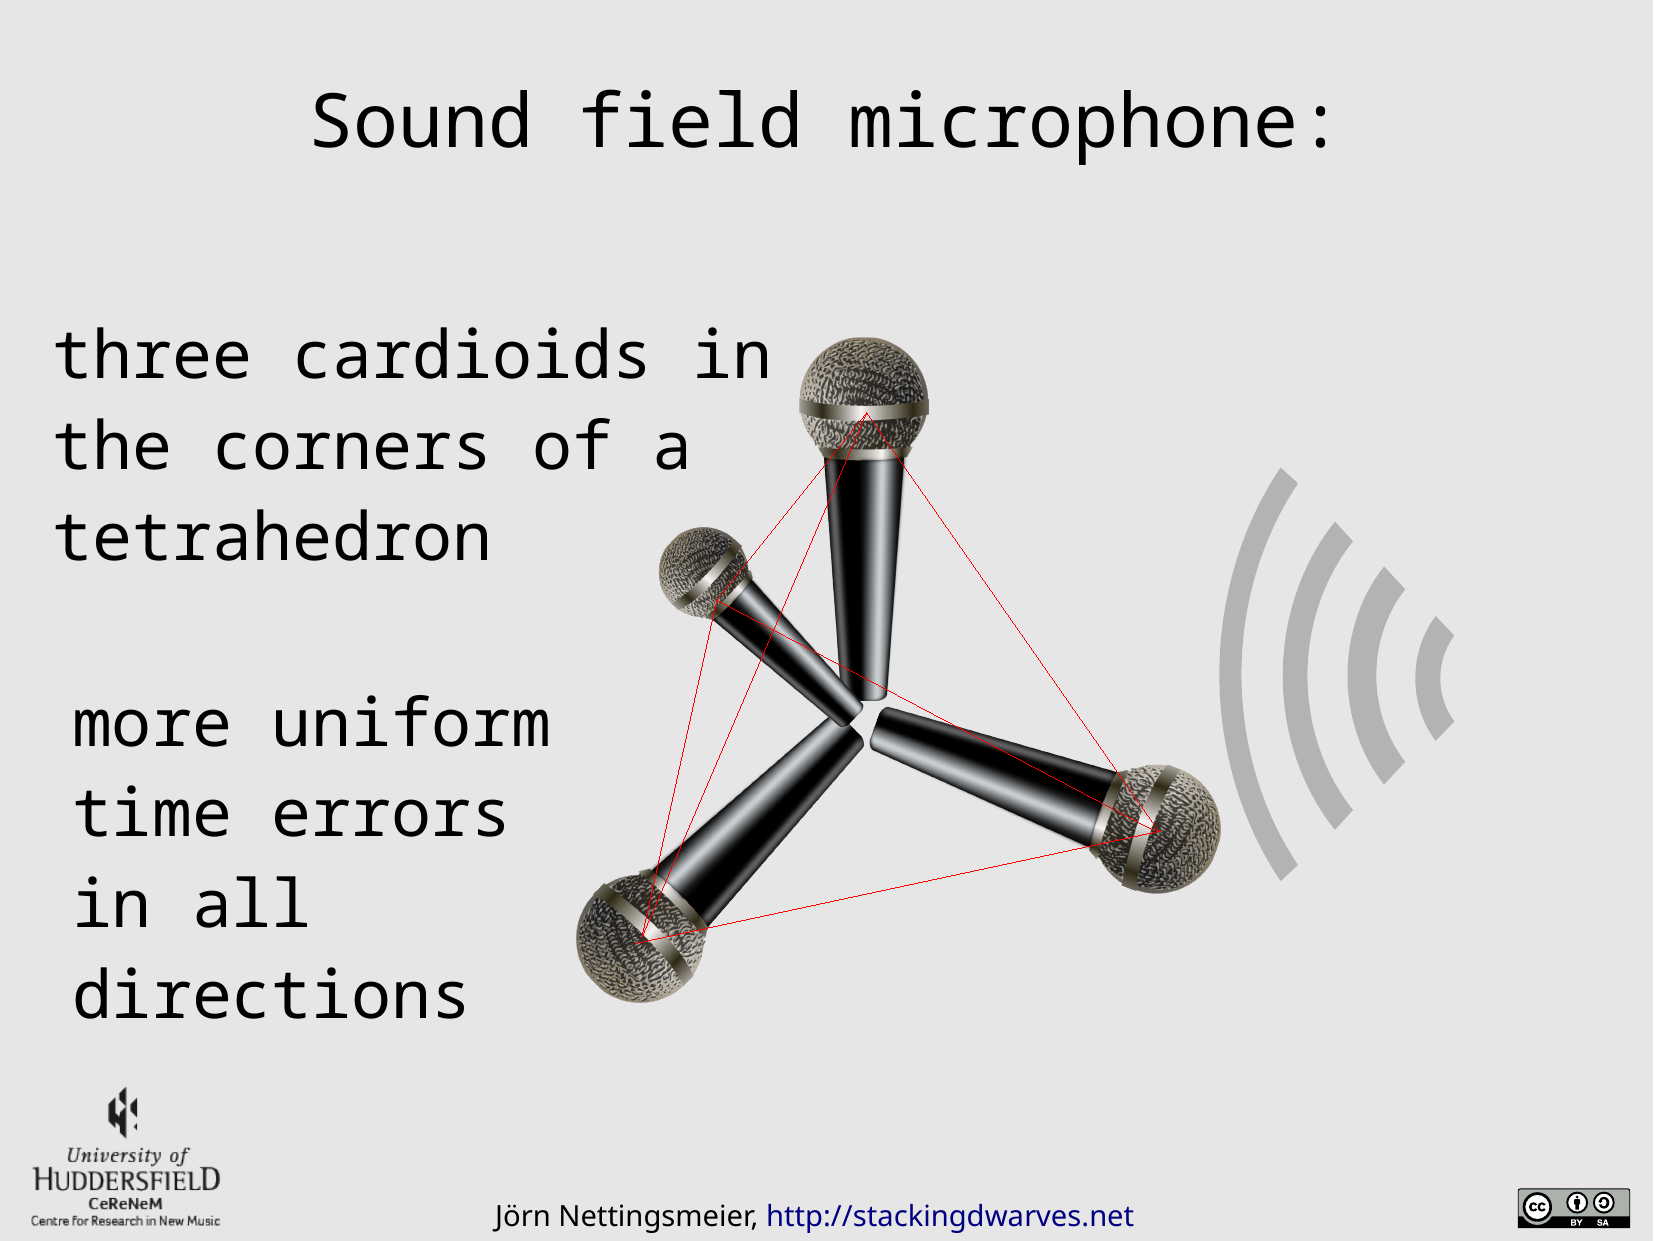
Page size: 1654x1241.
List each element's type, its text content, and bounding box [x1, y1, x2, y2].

text_box [1415, 616, 1455, 741]
picture [605, 337, 1238, 1029]
text_box more uniform time errors in all directions [57, 667, 620, 994]
text_box [1282, 521, 1354, 830]
picture [31, 1087, 222, 1229]
title Sound field microphone: [82, 49, 1571, 188]
text_box [1219, 467, 1298, 882]
text_box three cardioids in the corners of a tetrahedron [37, 300, 788, 601]
text_box [1347, 566, 1406, 785]
